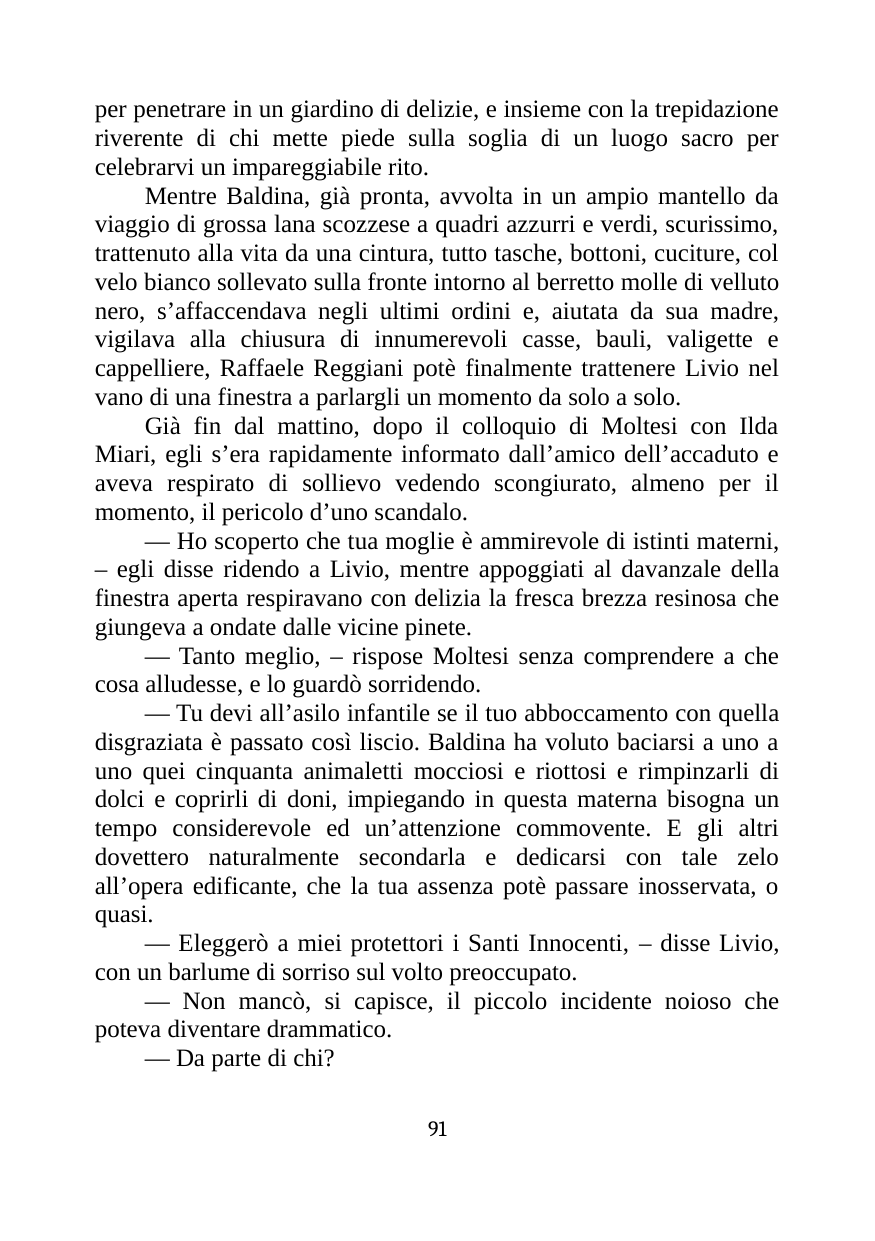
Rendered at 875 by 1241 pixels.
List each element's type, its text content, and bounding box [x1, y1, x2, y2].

text — Tu devi all’asilo infantile se il tuo abboccamento con quella disgraziata è passato così liscio. Baldina ha voluto baciarsi a uno a uno quei cinquanta animaletti mocciosi e riottosi e rimpinzarli di dolci e coprirli di doni, impiegando in questa materna bisogna un tempo considerevole ed un’attenzione commovente. E gli altri dovettero naturalmente secondarla e dedicarsi con tale zelo all’opera edificante, che la tua assenza potè passare inosservata, o quasi. [94, 698, 779, 928]
text — Ho scoperto che tua moglie è ammirevole di istinti materni, – egli disse ridendo a Livio, mentre appoggiati al davanzale della finestra aperta respiravano con delizia la fresca brezza resinosa che giungeva a ondate dalle vicine pinete. [94, 526, 779, 641]
text Mentre Baldina, già pronta, avvolta in un ampio mantello da viaggio di grossa lana scozzese a quadri azzurri e verdi, scurissimo, trattenuto alla vita da una cintura, tutto tasche, bottoni, cuciture, col velo bianco sollevato sulla fronte intorno al berretto molle di velluto nero, s’affaccendava negli ultimi ordini e, aiutata da sua madre, vigilava alla chiusura di innumerevoli casse, bauli, valigette e cappelliere, Raffaele Reggiani potè finalmente trattenere Livio nel vano di una finestra a parlargli un momento da solo a solo. [94, 181, 779, 411]
text — Tanto meglio, – rispose Moltesi senza comprendere a che cosa alludesse, e lo guardò sorridendo. [94, 641, 779, 698]
text — Eleggerò a miei protettori i Santi Innocenti, – disse Livio, con un barlume di sorriso sul volto preoccupato. [94, 928, 779, 986]
text — Non mancò, si capisce, il piccolo incidente noioso che poteva diventare drammatico. [94, 986, 779, 1043]
text per penetrare in un giardino di delizie, e insieme con la trepidazione riverente di chi mette piede sulla soglia di un luogo sacro per celebrarvi un impareggiabile rito. [94, 94, 779, 181]
text — Da parte di chi? [94, 1043, 779, 1072]
text Già fin dal mattino, dopo il colloquio di Moltesi con Ilda Miari, egli s’era rapidamente informato dall’amico dell’accaduto e aveva respirato di sollievo vedendo scongiurato, almeno per il momento, il pericolo d’uno scandalo. [94, 411, 779, 526]
